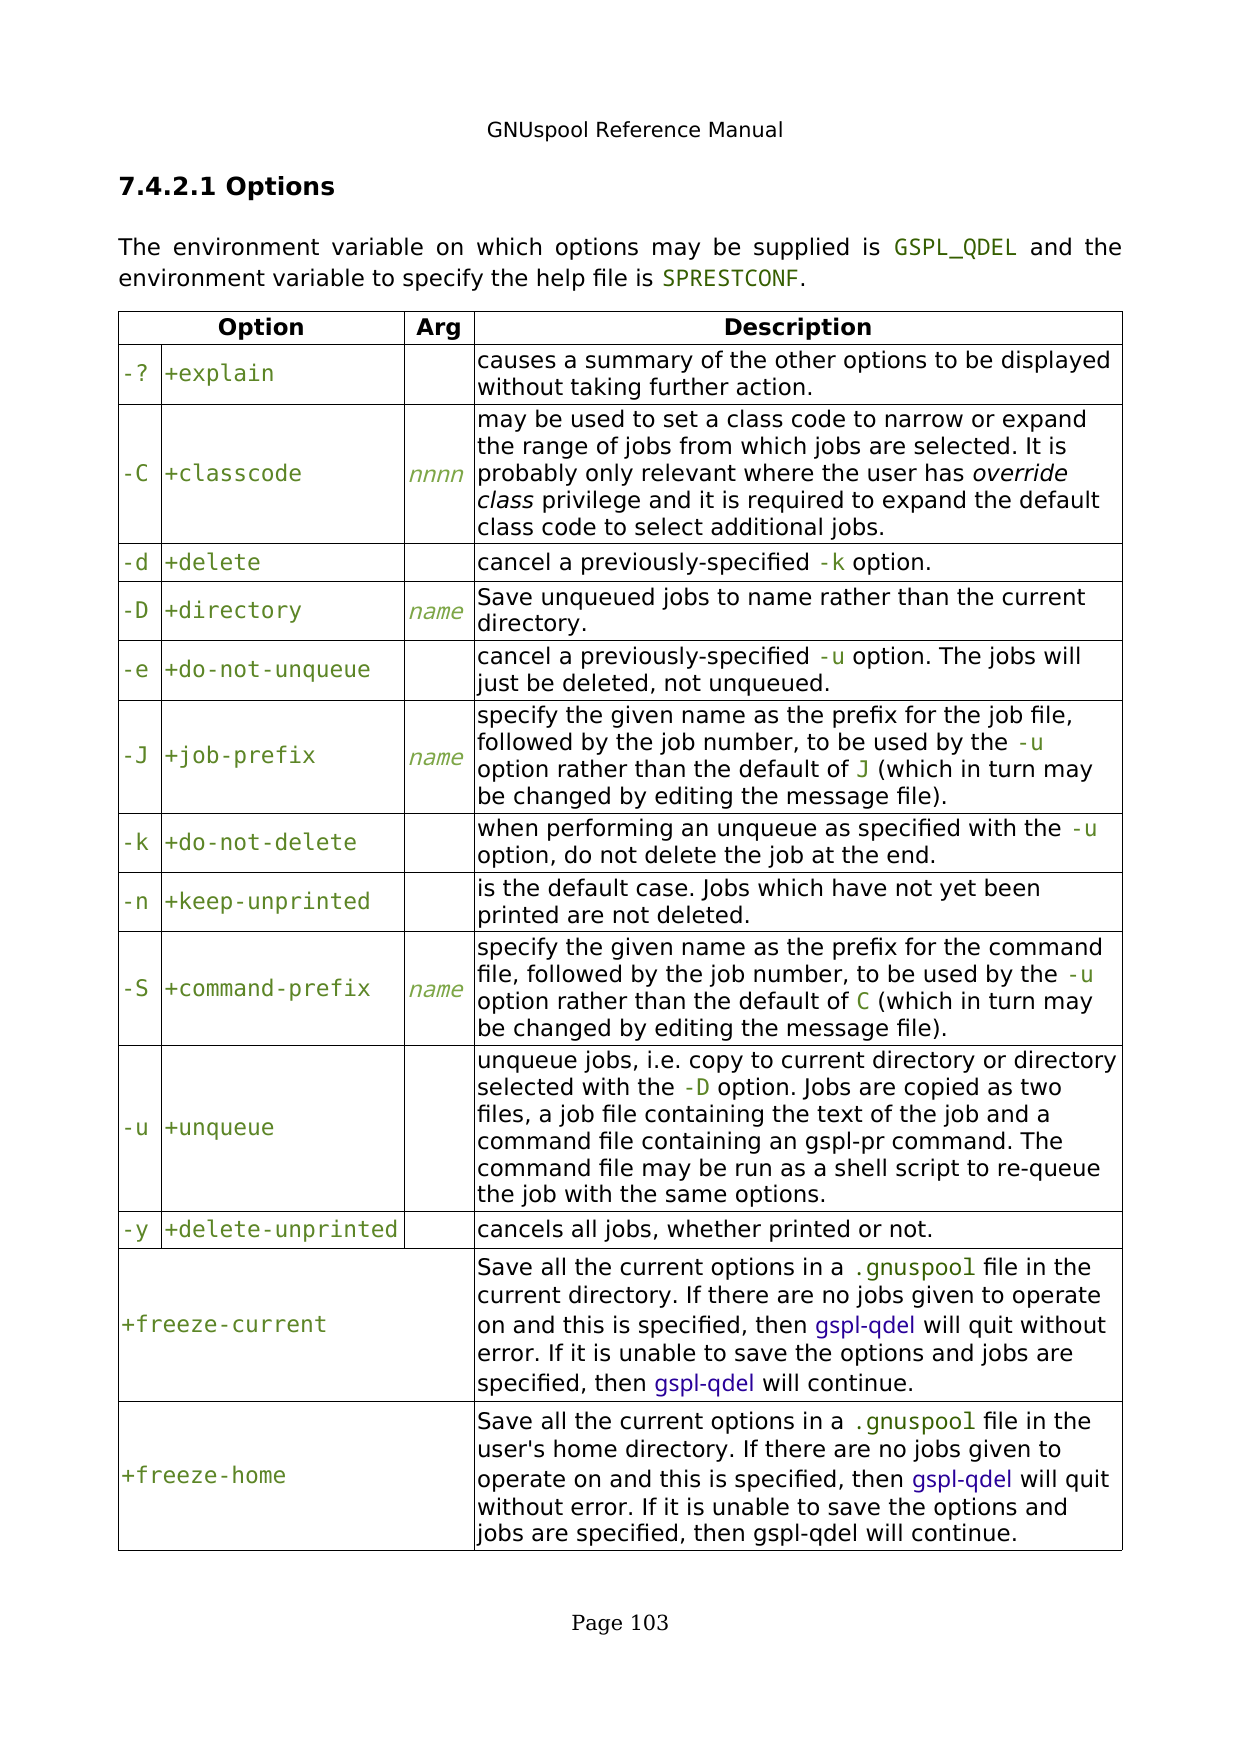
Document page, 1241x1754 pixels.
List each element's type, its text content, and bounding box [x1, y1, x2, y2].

table_cell [405, 873, 474, 931]
table_cell -J [119, 701, 161, 813]
table_cell +command-prefix [162, 932, 404, 1045]
table_cell -k [119, 814, 161, 872]
table_cell cancels all jobs, whether printed or not. [475, 1212, 1122, 1248]
table_cell [405, 1212, 474, 1248]
table_cell cancel a previously-specified -u option. The jobs will just be deleted, not unqueued. [475, 641, 1122, 700]
subtitle Options [118, 172, 1122, 201]
table_cell -S [119, 932, 161, 1045]
table_cell +do-not-delete [162, 814, 404, 872]
table_cell +unqueue [162, 1046, 404, 1211]
table_cell -d [119, 544, 161, 581]
table_cell [405, 641, 474, 700]
table_cell Save all the current options in a .gnuspool file in the user's home directory. If there are no jobs given to operate on and this is specified, then gspl-qdel will quit without error. If it is unable to save the options and jobs are specified, then gspl-qdel will continue. [475, 1402, 1122, 1550]
table_cell causes a summary of the other options to be displayed without taking further action. [475, 345, 1122, 404]
text The environment variable on which options may be supplied is GSPL_QDEL and the environment variable to specify the help file is SPRESTCONF. [118, 231, 1122, 293]
table_cell -? [119, 345, 161, 404]
table_cell +delete-unprinted [162, 1212, 404, 1248]
table_cell -D [119, 582, 161, 640]
table_cell +delete [162, 544, 404, 581]
table_cell may be used to set a class code to narrow or expand the range of jobs from which jobs are selected. It is probably only relevant where the user has override class privilege and it is required to expand the default class code to select additional jobs. [475, 405, 1122, 543]
table_header Description [475, 312, 1122, 344]
table_cell -n [119, 873, 161, 931]
table_cell Save all the current options in a .gnuspool file in the current directory. If there are no jobs given to operate on and this is specified, then gspl-qdel will quit without error. If it is unable to save the options and jobs are specified, then gspl-qdel will continue. [475, 1249, 1122, 1401]
table_cell when performing an unqueue as specified with the -u option, do not delete the job at the end. [475, 814, 1122, 872]
table_cell is the default case. Jobs which have not yet been printed are not deleted. [475, 873, 1122, 931]
table_cell specify the given name as the prefix for the command file, followed by the job number, to be used by the -u option rather than the default of C (which in turn may be changed by editing the message file). [475, 932, 1122, 1045]
table_cell +directory [162, 582, 404, 640]
table_cell -y [119, 1212, 161, 1248]
table_cell +job-prefix [162, 701, 404, 813]
table_cell -C [119, 405, 161, 543]
table_cell cancel a previously-specified -k option. [475, 544, 1122, 581]
table_cell +classcode [162, 405, 404, 543]
table_header Arg [405, 312, 474, 344]
table_cell Save unqueued jobs to name rather than the current directory. [475, 582, 1122, 640]
table_cell -e [119, 641, 161, 700]
table_cell +do-not-unqueue [162, 641, 404, 700]
table_cell nnnn [405, 405, 474, 543]
table_cell +keep-unprinted [162, 873, 404, 931]
table_cell +freeze-home [119, 1402, 474, 1550]
table_cell name [405, 701, 474, 813]
table_cell name [405, 932, 474, 1045]
table_cell +explain [162, 345, 404, 404]
table_header Option [119, 312, 404, 344]
table_cell [405, 345, 474, 404]
table_cell -u [119, 1046, 161, 1211]
table_cell [405, 814, 474, 872]
table_cell [405, 1046, 474, 1211]
table_cell unqueue jobs, i.e. copy to current directory or directory selected with the -D option. Jobs are copied as two files, a job file containing the text of the job and a command file containing an gspl-pr command. The command file may be run as a shell script to re-queue the job with the same options. [475, 1046, 1122, 1211]
table_cell +freeze-current [119, 1249, 474, 1401]
table_cell specify the given name as the prefix for the job file, followed by the job number, to be used by the -u option rather than the default of J (which in turn may be changed by editing the message file). [475, 701, 1122, 813]
table_cell [405, 544, 474, 581]
table_cell name [405, 582, 474, 640]
